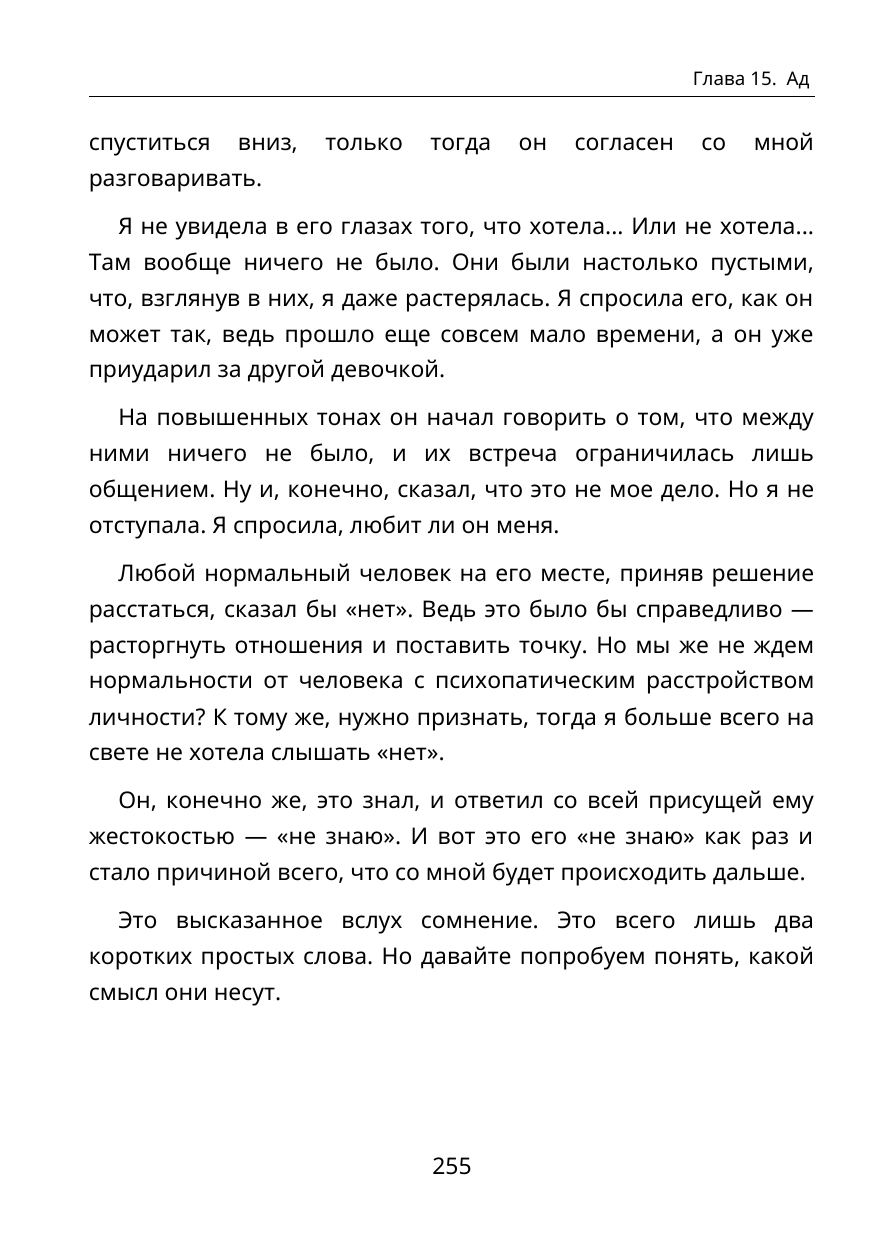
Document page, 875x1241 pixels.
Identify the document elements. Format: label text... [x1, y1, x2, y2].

text спуститься вниз, только тогда он согласен со мной разговаривать. [88, 126, 815, 193]
text На повышенных тонах он начал говорить о том, что между ними ничего не было, и их встреча ограничилась лишь общением. Ну и, конечно, сказал, что это не мое дело. Но я не отступала. Я спросила, любит ли он меня. [88, 401, 815, 540]
text Он, конечно же, это знал, и ответил со всей присущей ему жестокостью — «не знаю». И вот это его «не знаю» как раз и стало причиной всего, что со мной будет происходить дальше. [88, 784, 815, 887]
text Это высказанное вслух сомнение. Это всего лишь два коротких простых слова. Но давайте попробуем понять, какой смысл они несут. [88, 904, 815, 1007]
text Я не увидела в его глазах того, что хотела... Или не хотела... Там вообще ничего не было. Они были настолько пустыми, что, взглянув в них, я даже растерялась. Я спросила его, как он может так, ведь прошло еще совсем мало времени, а он уже приударил за другой девочкой. [88, 210, 815, 385]
text Любой нормальный человек на его месте, приняв решение расстаться, сказал бы «нет». Ведь это было бы справедливо — расторгнуть отношения и поставить точку. Но мы же не ждем нормальности от человека с психопатическим расстройством личности? К тому же, нужно признать, тогда я больше всего на свете не хотела слышать «нет». [88, 557, 815, 768]
